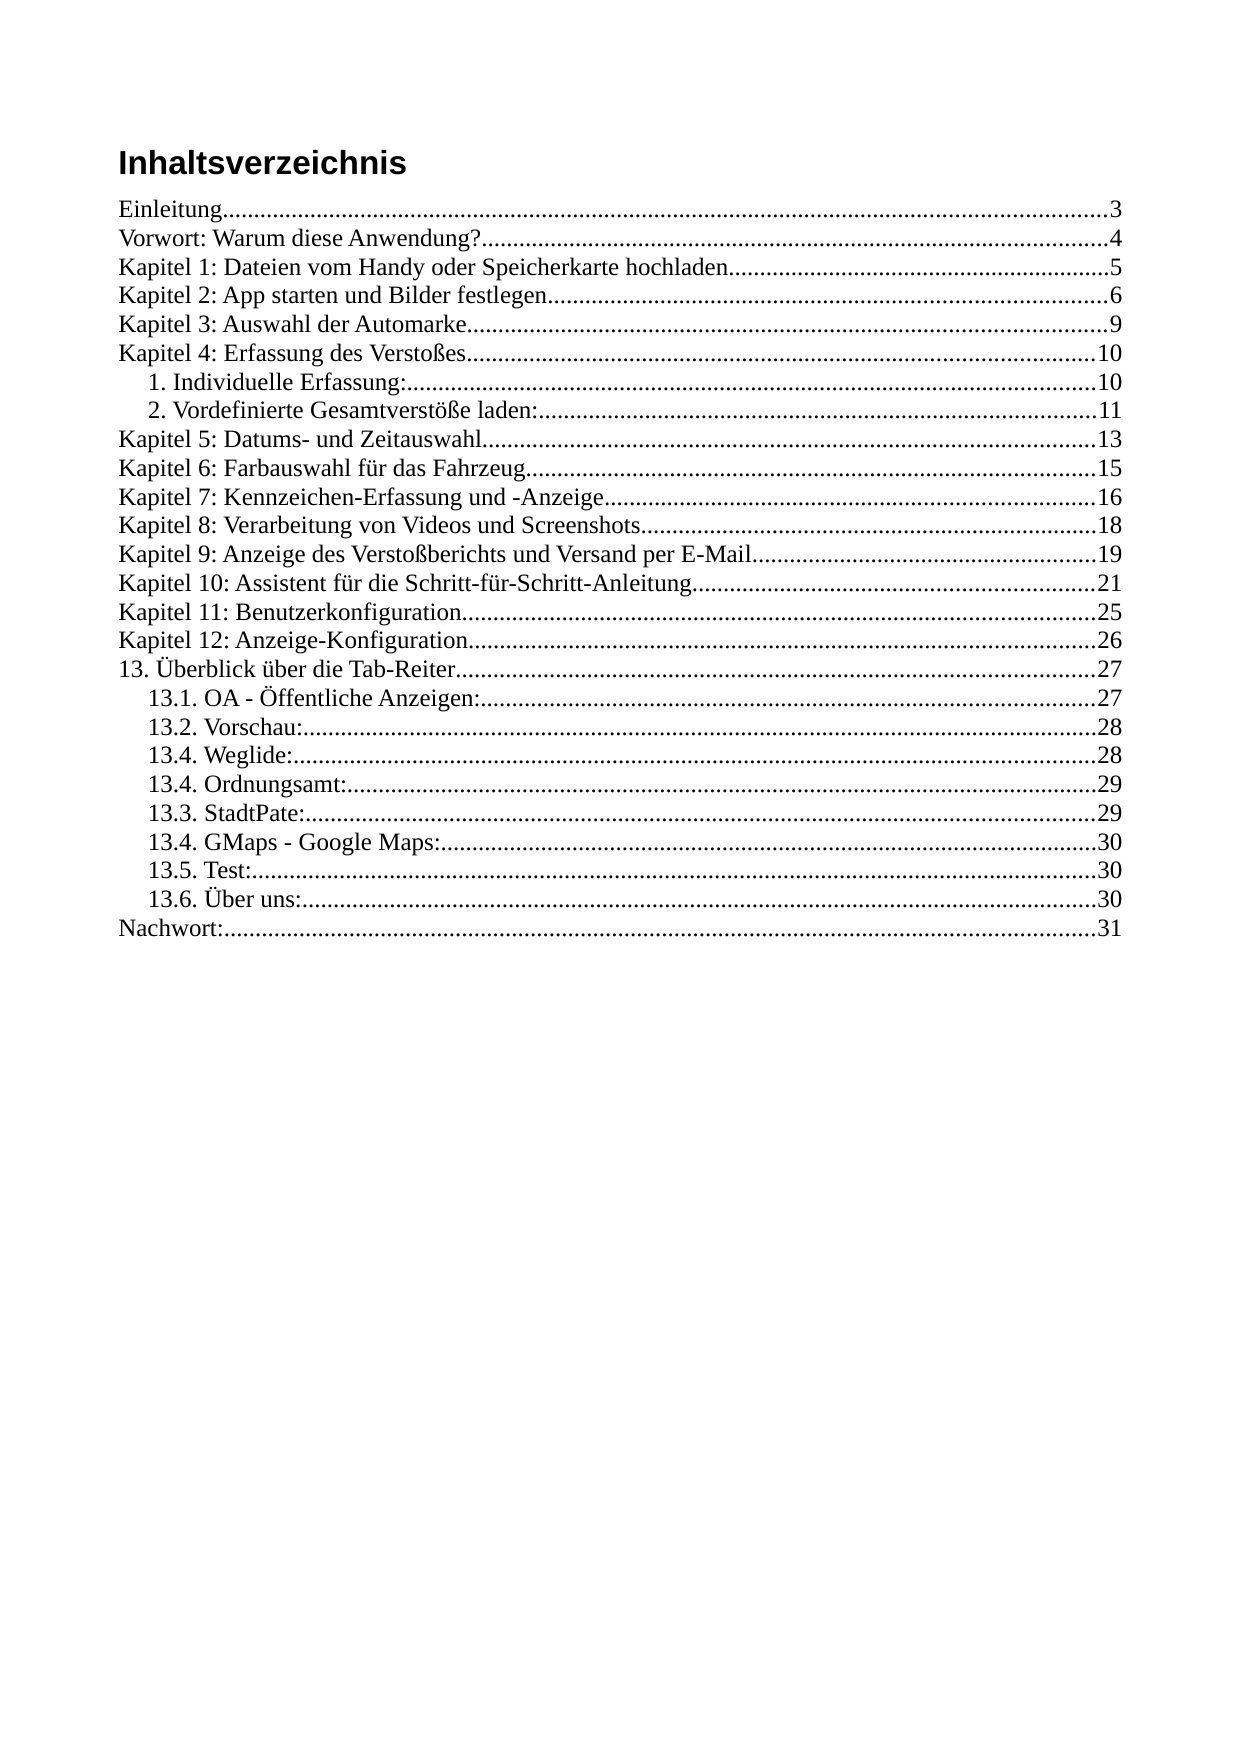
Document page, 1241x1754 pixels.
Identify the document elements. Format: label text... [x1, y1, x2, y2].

text Kapitel 4: Erfassung des Verstoßes 10 [118, 338, 1122, 367]
text 1. Individuelle Erfassung: 10 [148, 367, 1122, 395]
text Kapitel 10: Assistent für die Schritt-für-Schritt-Anleitung 21 [118, 568, 1122, 597]
text 13.4. GMaps - Google Maps: 30 [148, 827, 1122, 855]
text 13.4. Weglide: 28 [148, 740, 1122, 769]
text 13.5. Test: 30 [148, 855, 1122, 884]
text Kapitel 2: App starten und Bilder festlegen 6 [118, 280, 1122, 309]
text Kapitel 12: Anzeige-Konfiguration 26 [118, 625, 1122, 654]
text 13.4. Ordnungsamt: 29 [148, 769, 1122, 798]
text Nachwort: 31 [118, 913, 1122, 942]
text Einleitung 3 [118, 194, 1122, 223]
text 13.2. Vorschau: 28 [148, 712, 1122, 740]
text 13.3. StadtPate: 29 [148, 798, 1122, 827]
text 13.1. OA - Öffentliche Anzeigen: 27 [148, 683, 1122, 712]
text Vorwort: Warum diese Anwendung? 4 [118, 223, 1122, 252]
subtitle Inhaltsverzeichnis [118, 143, 1122, 182]
text 13. Überblick über die Tab-Reiter 27 [118, 654, 1122, 683]
text 13.6. Über uns: 30 [148, 884, 1122, 913]
text Kapitel 7: Kennzeichen-Erfassung und -Anzeige 16 [118, 482, 1122, 510]
text Kapitel 8: Verarbeitung von Videos und Screenshots 18 [118, 510, 1122, 539]
text Kapitel 5: Datums- und Zeitauswahl 13 [118, 424, 1122, 453]
text 2. Vordefinierte Gesamtverstöße laden: 11 [148, 395, 1122, 424]
text Kapitel 6: Farbauswahl für das Fahrzeug 15 [118, 453, 1122, 482]
text Kapitel 3: Auswahl der Automarke 9 [118, 309, 1122, 338]
text Kapitel 1: Dateien vom Handy oder Speicherkarte hochladen 5 [118, 252, 1122, 280]
text Kapitel 9: Anzeige des Verstoßberichts und Versand per E-Mail 19 [118, 539, 1122, 568]
text Kapitel 11: Benutzerkonfiguration 25 [118, 597, 1122, 625]
